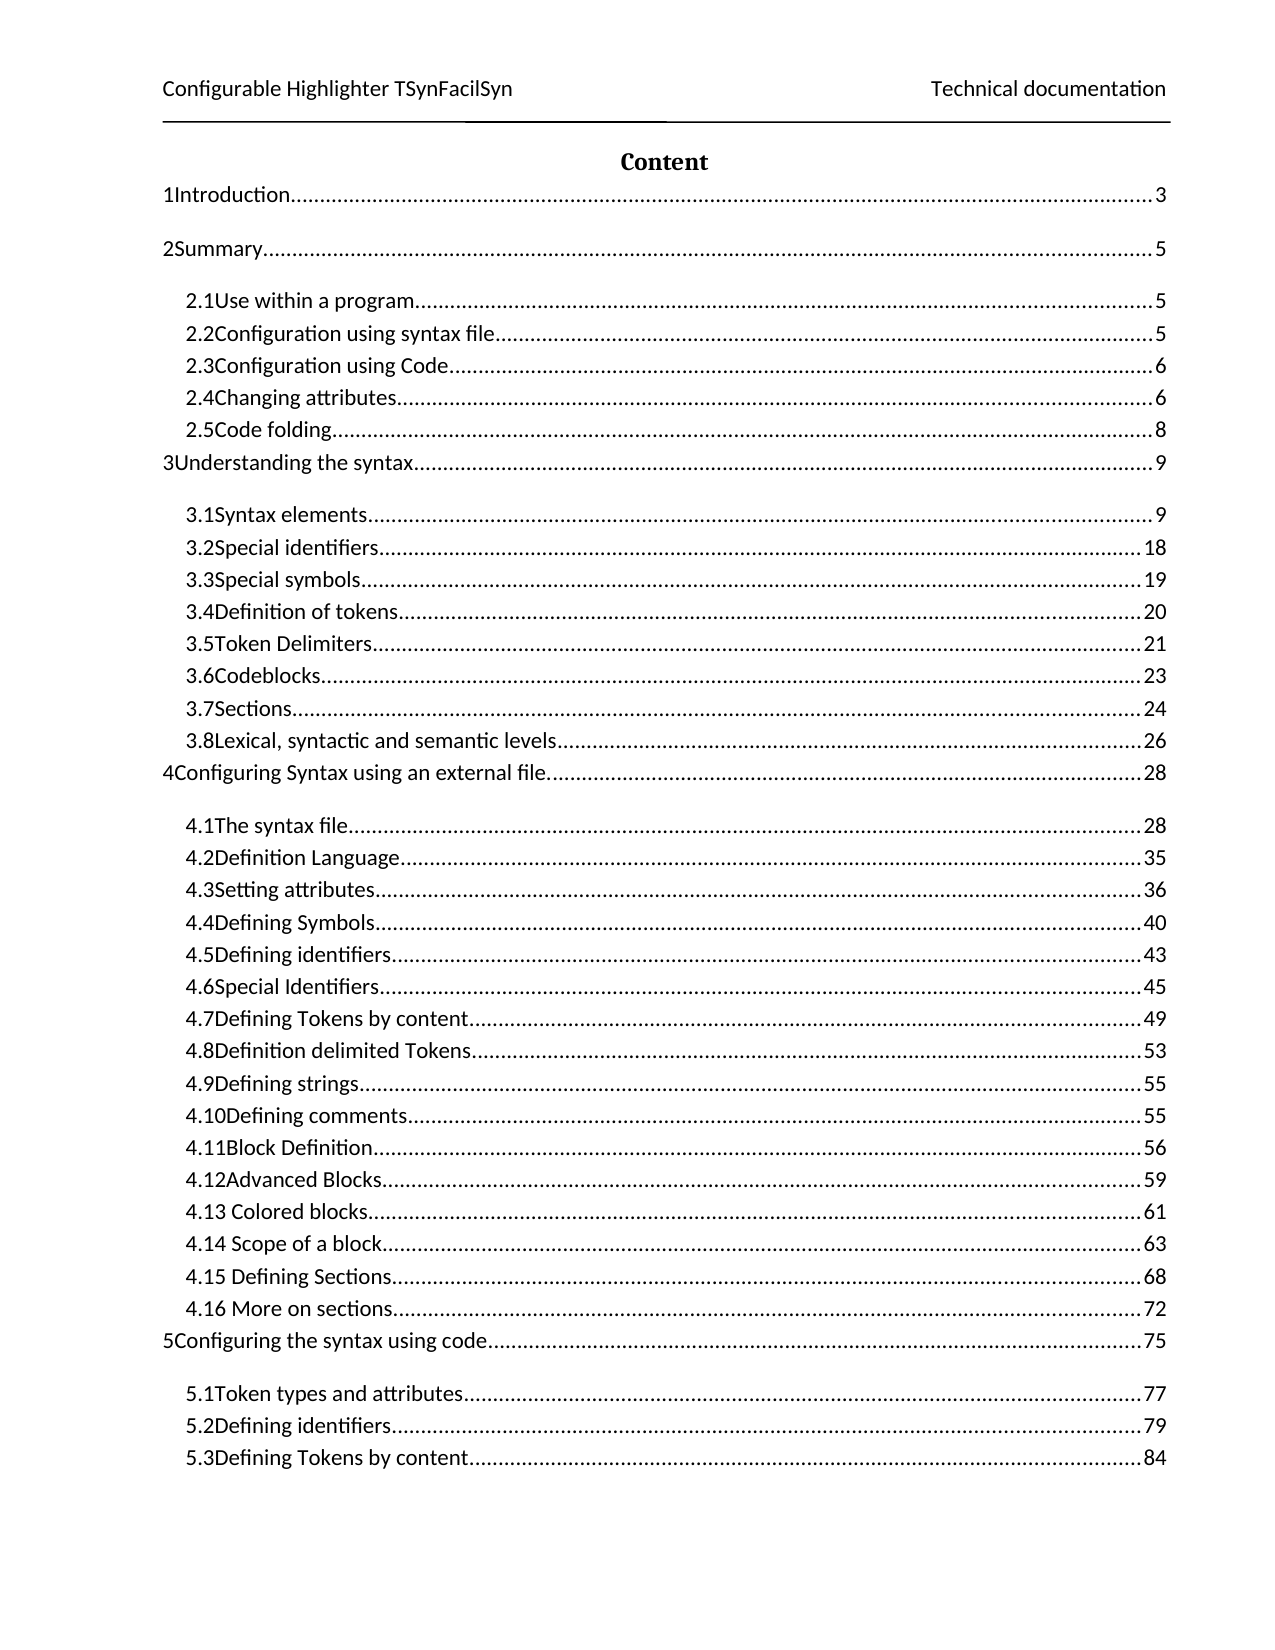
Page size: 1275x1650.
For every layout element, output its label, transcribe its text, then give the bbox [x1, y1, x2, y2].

subtitle Content [162, 148, 1167, 176]
text 1Introduction 3 [162, 181, 1167, 209]
text 2Summary 5 [162, 234, 1167, 262]
text 4.5Defining identifiers 43 [185, 940, 1167, 968]
text 3.2Special identifiers 18 [185, 533, 1167, 561]
text 2.4Changing attributes 6 [185, 383, 1167, 411]
text 3.7Sections 24 [185, 694, 1167, 722]
text 4.14 Scope of a block 63 [185, 1229, 1167, 1258]
text 4.9Defining strings 55 [185, 1069, 1167, 1097]
text 4.2Definition Language 35 [185, 843, 1167, 871]
text 3.5Token Delimiters 21 [185, 629, 1167, 657]
text 3.1Syntax elements 9 [185, 501, 1167, 529]
text 4.13 Colored blocks 61 [185, 1197, 1167, 1225]
text 4.6Special Identifiers 45 [185, 972, 1167, 1000]
text 3.4Definition of tokens 20 [185, 597, 1167, 625]
text 4Configuring Syntax using an external file. 28 [162, 758, 1167, 786]
text 4.4Defining Symbols 40 [185, 908, 1167, 936]
text 5.1Token types and attributes 77 [185, 1379, 1167, 1407]
text 2.5Code folding 8 [185, 415, 1167, 443]
text 4.15 Defining Sections 68 [185, 1262, 1167, 1290]
text 3.8Lexical, syntactic and semantic levels 26 [185, 726, 1167, 754]
text 4.11Block Definition 56 [185, 1133, 1167, 1161]
text 4.10Defining comments 55 [185, 1101, 1167, 1129]
text 4.12Advanced Blocks 59 [185, 1165, 1167, 1193]
text 2.3Configuration using Code 6 [185, 351, 1167, 379]
text 4.7Defining Tokens by content 49 [185, 1004, 1167, 1032]
text 3.6Codeblocks 23 [185, 662, 1167, 689]
text 4.16 More on sections 72 [185, 1294, 1167, 1322]
text 4.3Setting attributes 36 [185, 876, 1167, 903]
text 4.8Definition delimited Tokens 53 [185, 1036, 1167, 1064]
text 5.3Defining Tokens by content 84 [185, 1443, 1167, 1472]
text 2.1Use within a program. 5 [185, 287, 1167, 315]
text 5.2Defining identifiers 79 [185, 1411, 1167, 1439]
text 2.2Configuration using syntax file 5 [185, 319, 1167, 347]
text 5Configuring the syntax using code 75 [162, 1326, 1167, 1354]
text 3.3Special symbols 19 [185, 565, 1167, 593]
text 4.1The syntax file 28 [185, 811, 1167, 839]
text 3Understanding the syntax 9 [162, 448, 1167, 476]
